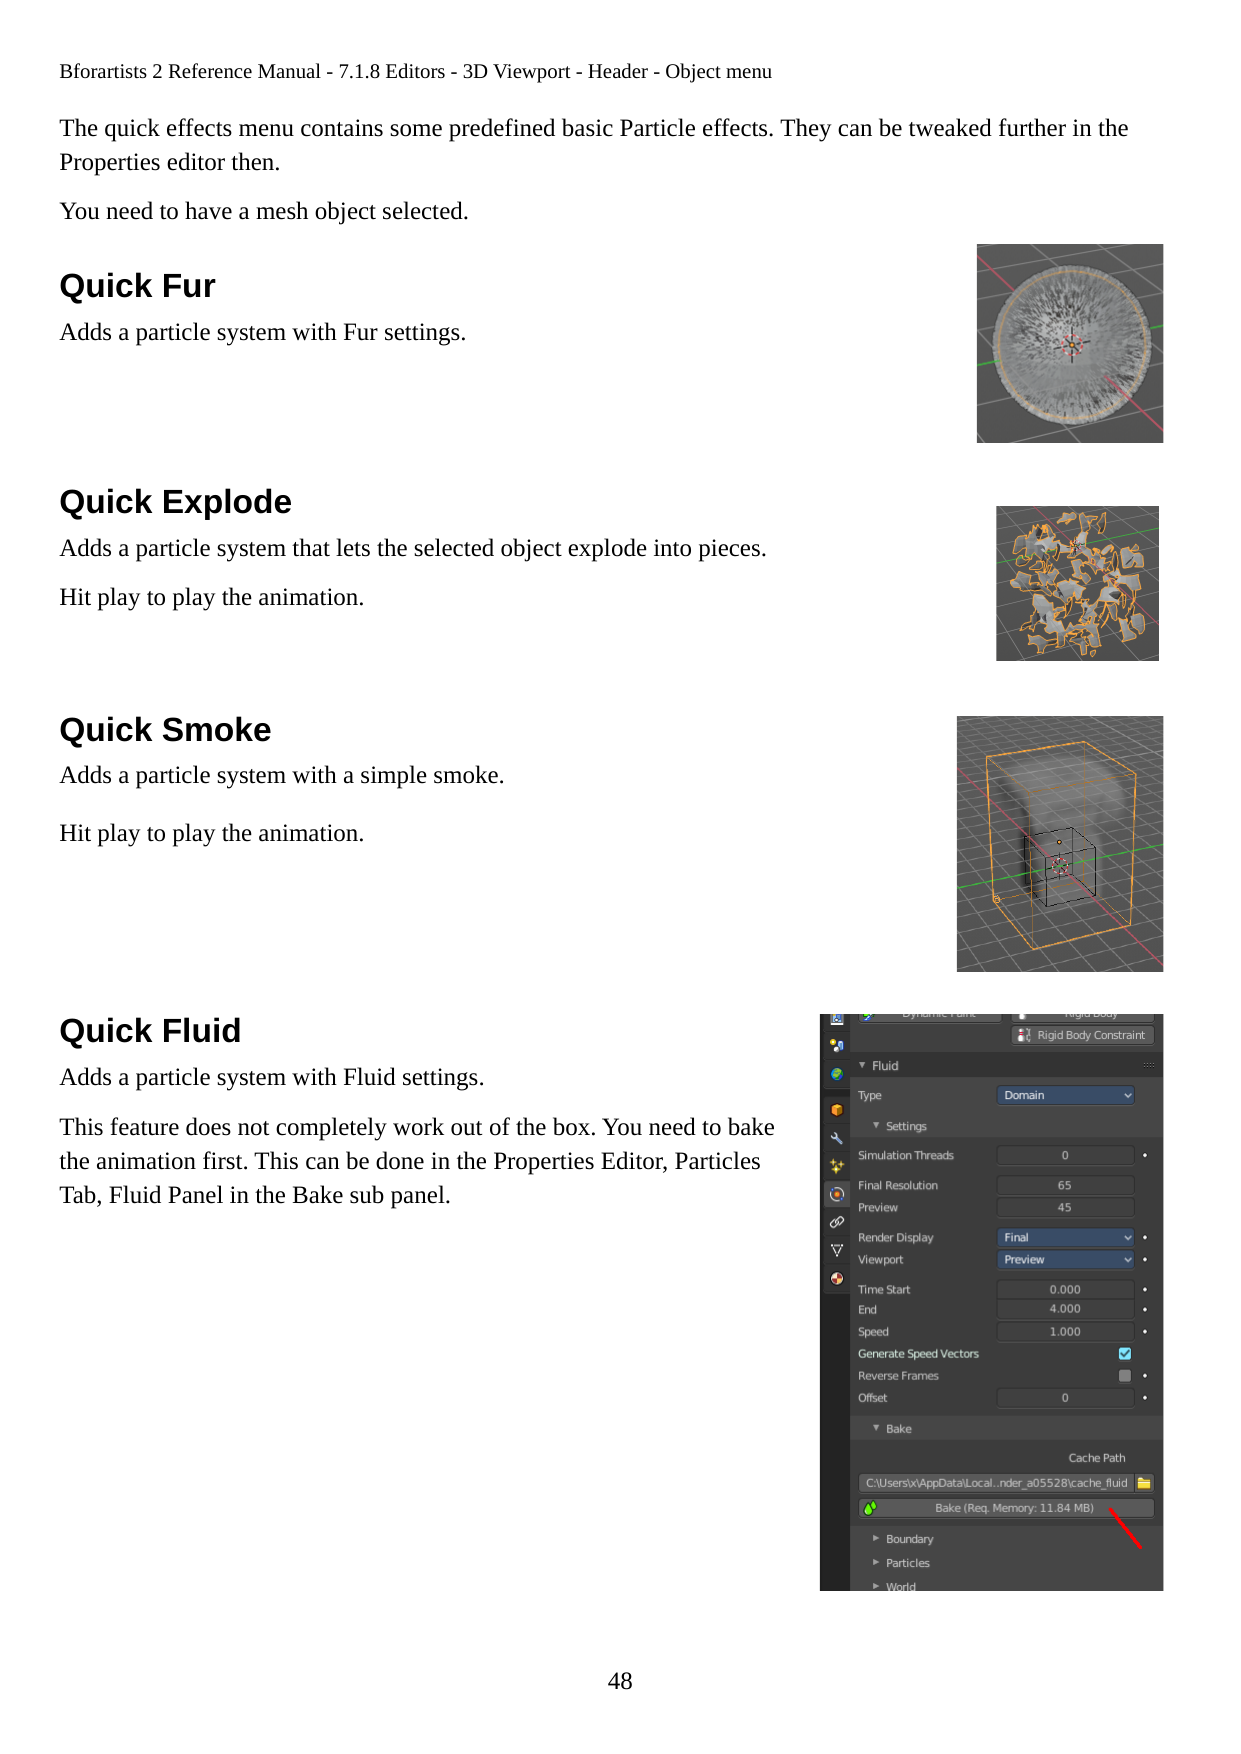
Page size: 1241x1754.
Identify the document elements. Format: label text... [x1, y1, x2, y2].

text You need to have a mesh object selected. [59, 196, 1181, 225]
subtitle [1164, 266, 1181, 305]
text This feature does not completely work out of the box. You need to bake the animation first. This can be done in the Properties Editor, Particles Tab, Fluid Panel in the Bake sub panel. [59, 1112, 819, 1209]
text Hit play to play the animation. [59, 582, 996, 611]
text Adds a particle system with Fur settings. [59, 317, 976, 346]
subtitle Quick Fluid [59, 1011, 1181, 1050]
subtitle Quick Fur [59, 266, 976, 305]
text Adds a particle system with a simple smoke. [59, 761, 956, 789]
picture [976, 244, 1164, 443]
subtitle Quick Explode [59, 482, 1181, 520]
text Hit play to play the animation. [59, 818, 956, 847]
subtitle Quick Smoke [59, 709, 1181, 748]
picture [956, 716, 1164, 972]
text Adds a particle system with Fluid settings. [59, 1062, 819, 1091]
picture [819, 1014, 1164, 1591]
text The quick effects menu contains some predefined basic Particle effects. They can be tweaked further in the Properties editor then. [59, 113, 1181, 176]
text Adds a particle system that lets the selected object explode into pieces. [59, 533, 996, 562]
text [1159, 582, 1181, 611]
picture [996, 506, 1159, 661]
